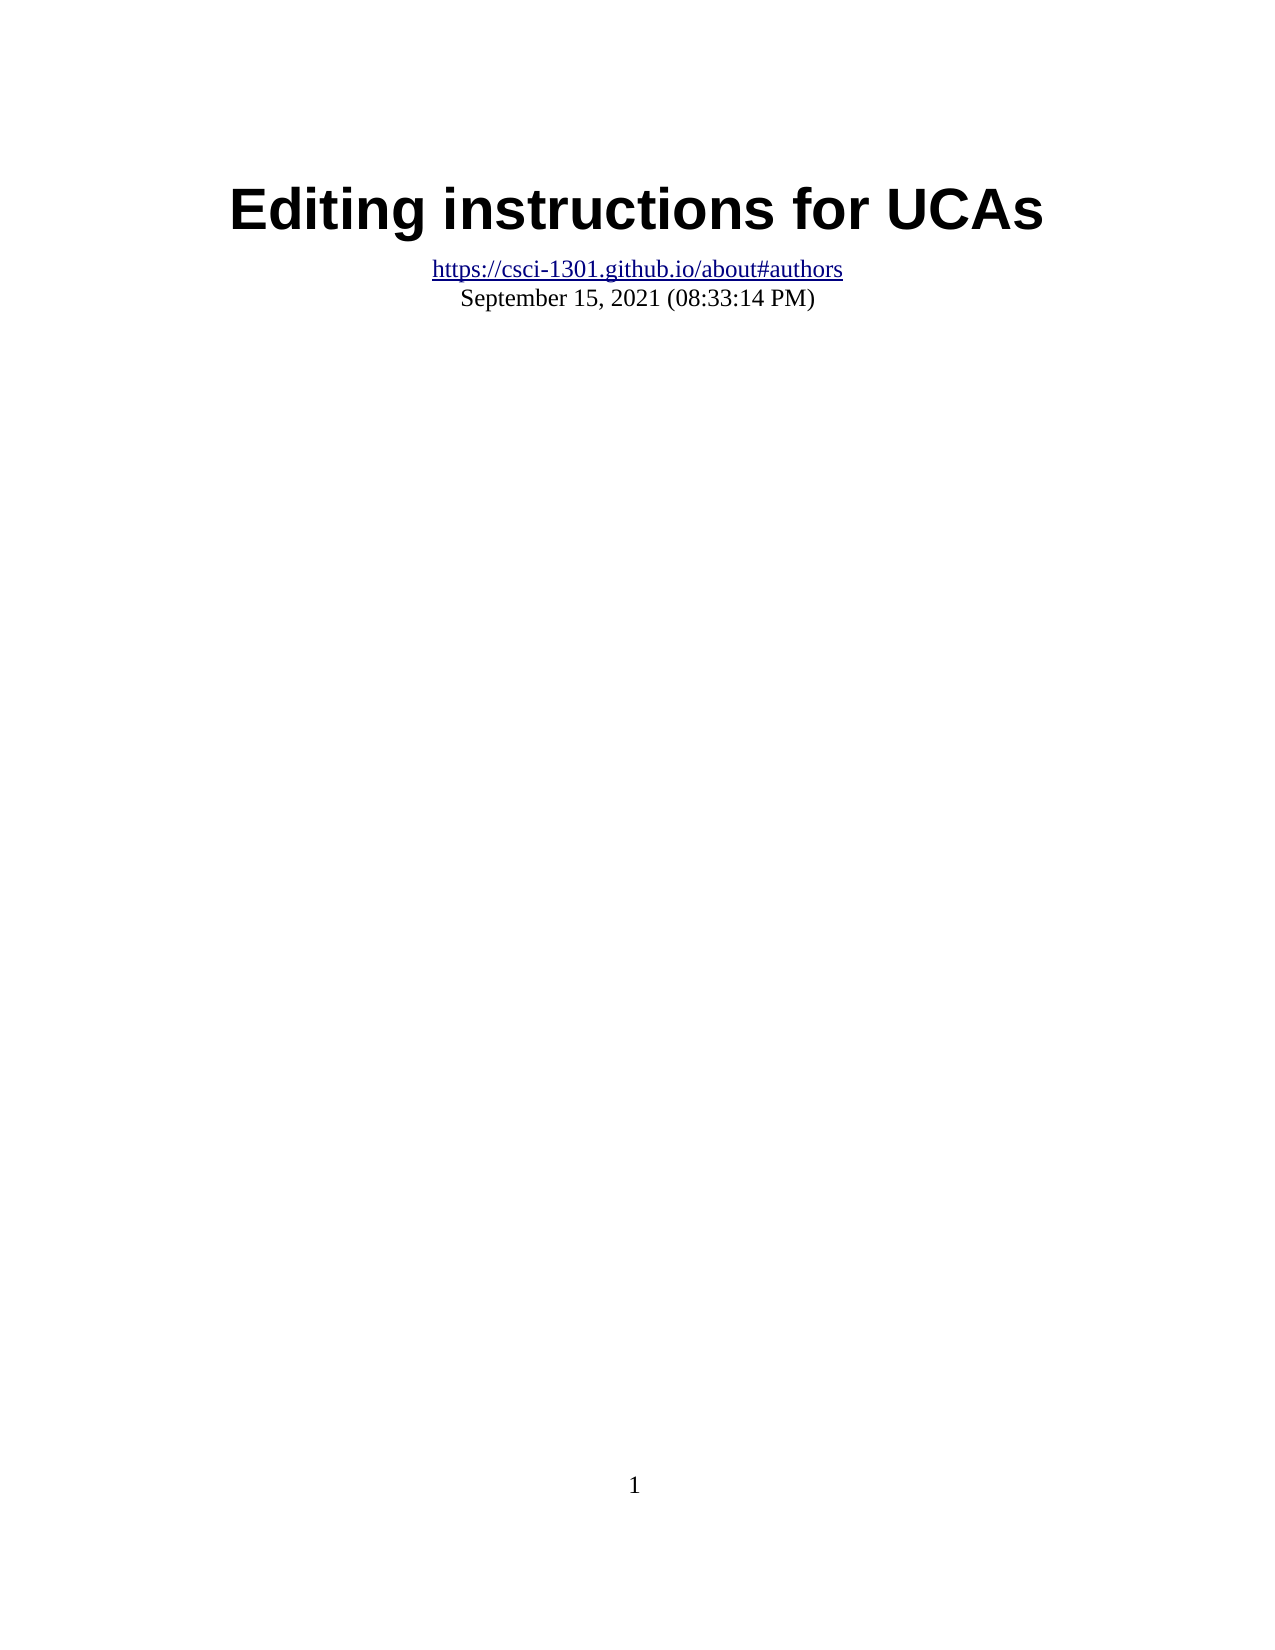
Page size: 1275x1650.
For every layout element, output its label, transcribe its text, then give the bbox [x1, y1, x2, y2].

text https://csci-1301.github.io/about#authors [150, 254, 1125, 283]
text September 15, 2021 (08:33:14 PM) [150, 283, 1125, 312]
title Editing instructions for UCAs [150, 175, 1125, 242]
